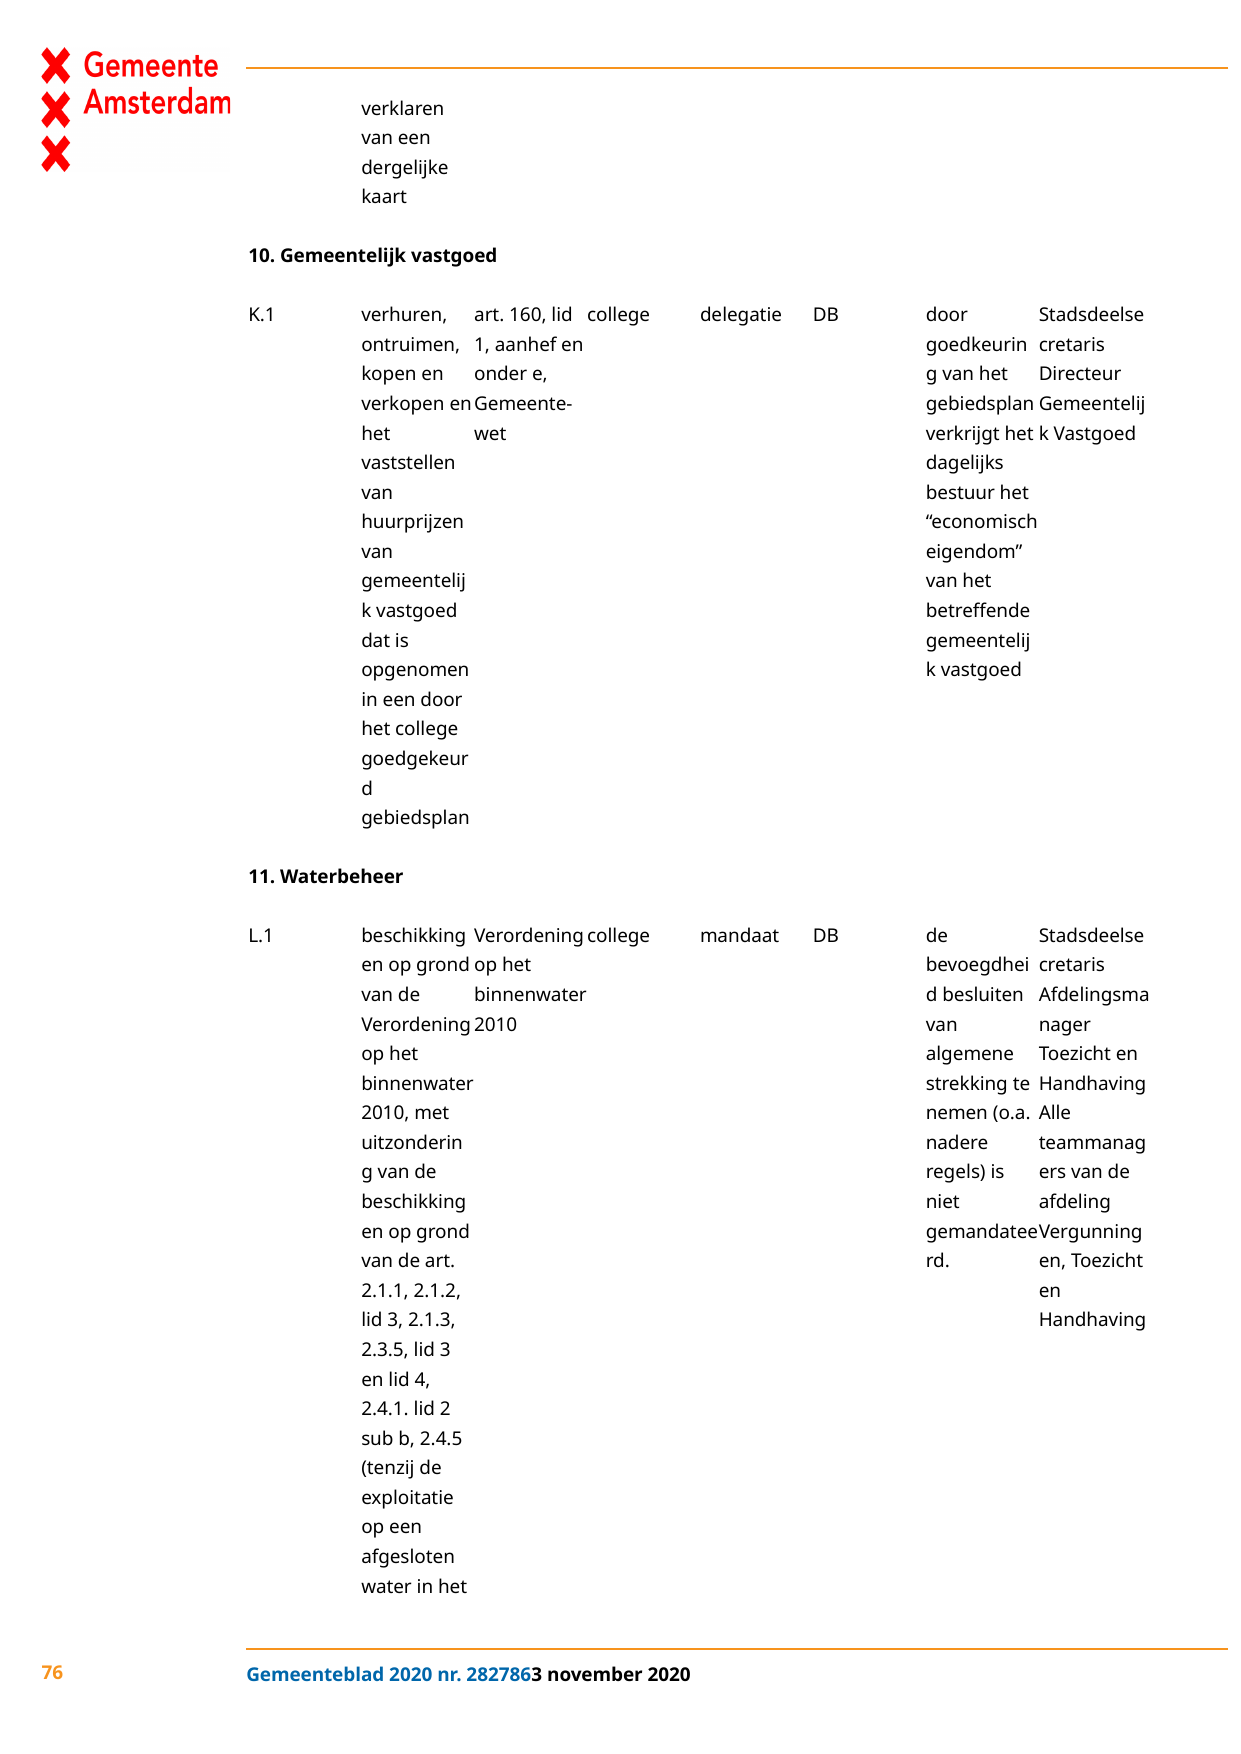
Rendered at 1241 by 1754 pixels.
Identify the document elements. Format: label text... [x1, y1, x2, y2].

table_header DB [813, 922, 926, 1599]
table_header [248, 95, 361, 209]
table_header [1039, 95, 1152, 209]
table_header [700, 95, 813, 209]
table_header DB [813, 301, 926, 830]
table_header [926, 95, 1038, 209]
table_header college [587, 922, 700, 1599]
table_header K.1 [248, 301, 361, 830]
table_header verhuren, ontruimen, kopen en verkopen en het vaststellen van huurprijzen van gemeentelijk vastgoed dat is opgenomen in een door het college goedgekeurd gebiedsplan [361, 301, 474, 830]
text 10. Gemeentelijk vastgoed [248, 242, 1152, 268]
table_header de bevoegdheid besluiten van algemene strekking te nemen (o.a. nadere regels) is niet gemandateerd. [926, 922, 1038, 1599]
table_header Stadsdeelsecretaris Directeur Gemeentelijk Vastgoed [1039, 301, 1152, 830]
table_header verklaren van een dergelijke kaart [361, 95, 474, 209]
table_header mandaat [700, 922, 813, 1599]
table_header art. 160, lid 1, aanhef en onder e, Gemeente-wet [474, 301, 587, 830]
table_header college [587, 301, 700, 830]
table_header Stadsdeelsecretaris Afdelingsmanager Toezicht en Handhaving Alle teammanagers van de afdeling Vergunningen, Toezicht en Handhaving [1039, 922, 1152, 1599]
table_header L.1 [248, 922, 361, 1599]
table_header [813, 95, 926, 209]
table_header delegatie [700, 301, 813, 830]
table_header [474, 95, 587, 209]
text 11. Waterbeheer [248, 863, 1152, 888]
table_header [587, 95, 700, 209]
table_header beschikkingen op grond van de Verordening op het binnenwater 2010, met uitzondering van de beschikkingen op grond van de art. 2.1.1, 2.1.2, lid 3, 2.1.3, 2.3.5, lid 3 en lid 4, 2.4.1. lid 2 sub b, 2.4.5 (tenzij de exploitatie op een afgesloten water in het [361, 922, 474, 1599]
picture [41, 47, 231, 172]
table_header door goedkeuring van het gebiedsplan verkrijgt het dagelijks bestuur het “economisch eigendom” van het betreffende gemeentelijk vastgoed [926, 301, 1038, 830]
table_header Verordening op het binnenwater 2010 [474, 922, 587, 1599]
